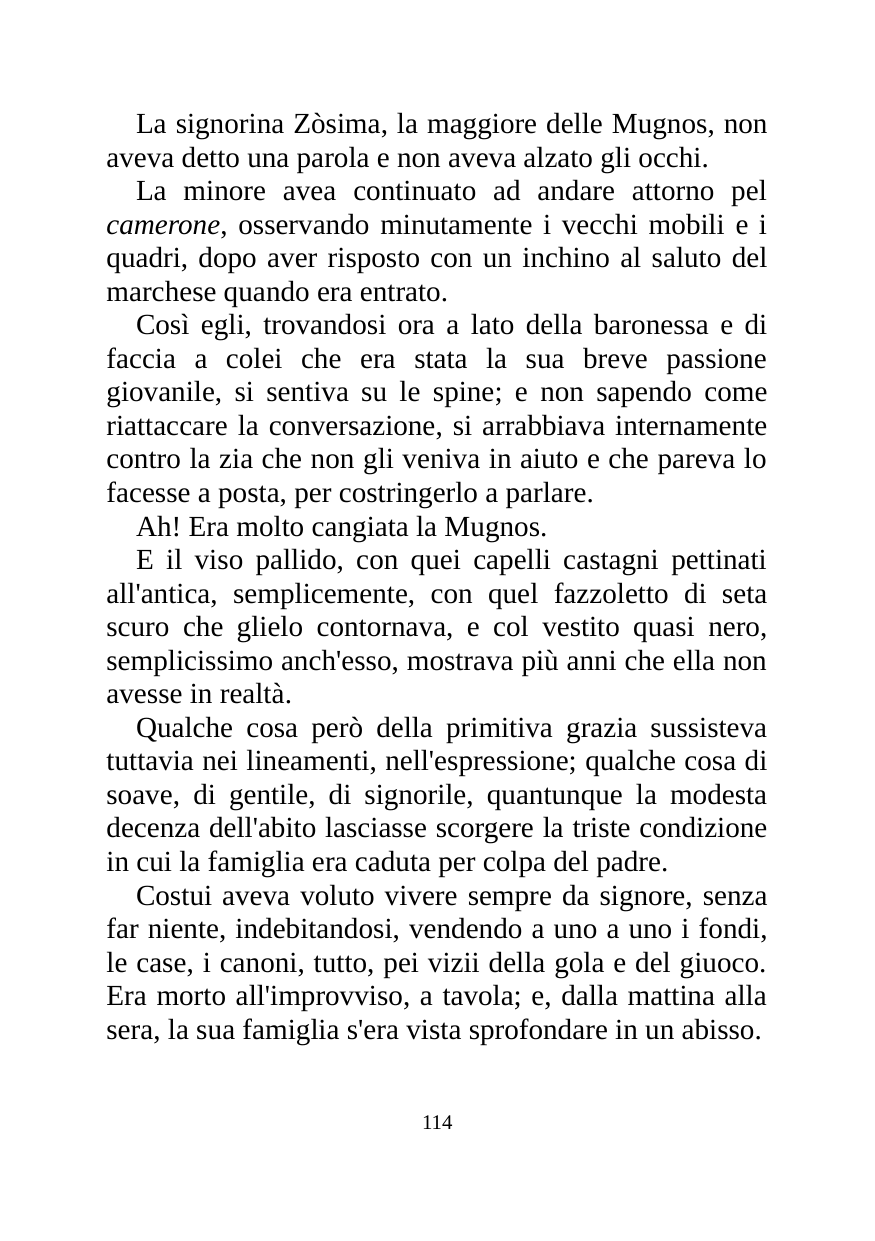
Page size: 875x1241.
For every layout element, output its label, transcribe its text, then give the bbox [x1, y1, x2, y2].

text La minore avea continuato ad andare attorno pel camerone, osservando minutamente i vecchi mobili e i quadri, dopo aver risposto con un inchino al saluto del marchese quando era entrato. [106, 173, 768, 307]
text La signorina Zòsima, la maggiore delle Mugnos, non aveva detto una parola e non aveva alzato gli occhi. [106, 106, 768, 173]
text Così egli, trovandosi ora a lato della baronessa e di faccia a colei che era stata la sua breve passione giovanile, si sentiva su le spine; e non sapendo come riattaccare la conversazione, si arrabbiava internamente contro la zia che non gli veniva in aiuto e che pareva lo facesse a posta, per costringerlo a parlare. [106, 307, 768, 509]
text E il viso pallido, con quei capelli castagni pettinati all'antica, semplicemente, con quel fazzoletto di seta scuro che glielo contornava, e col vestito quasi nero, semplicissimo anch'esso, mostrava più anni che ella non avesse in realtà. [106, 542, 768, 710]
text Ah! Era molto cangiata la Mugnos. [106, 509, 768, 542]
text Qualche cosa però della primitiva grazia sussisteva tuttavia nei lineamenti, nell'espressione; qualche cosa di soave, di gentile, di signorile, quantunque la modesta decenza dell'abito lasciasse scorgere la triste condizione in cui la famiglia era caduta per colpa del padre. [106, 710, 768, 878]
text Costui aveva voluto vivere sempre da signore, senza far niente, indebitandosi, vendendo a uno a uno i fondi, le case, i canoni, tutto, pei vizii della gola e del giuoco. Era morto all'improvviso, a tavola; e, dalla mattina alla sera, la sua famiglia s'era vista sprofondare in un abisso. [106, 878, 768, 1045]
